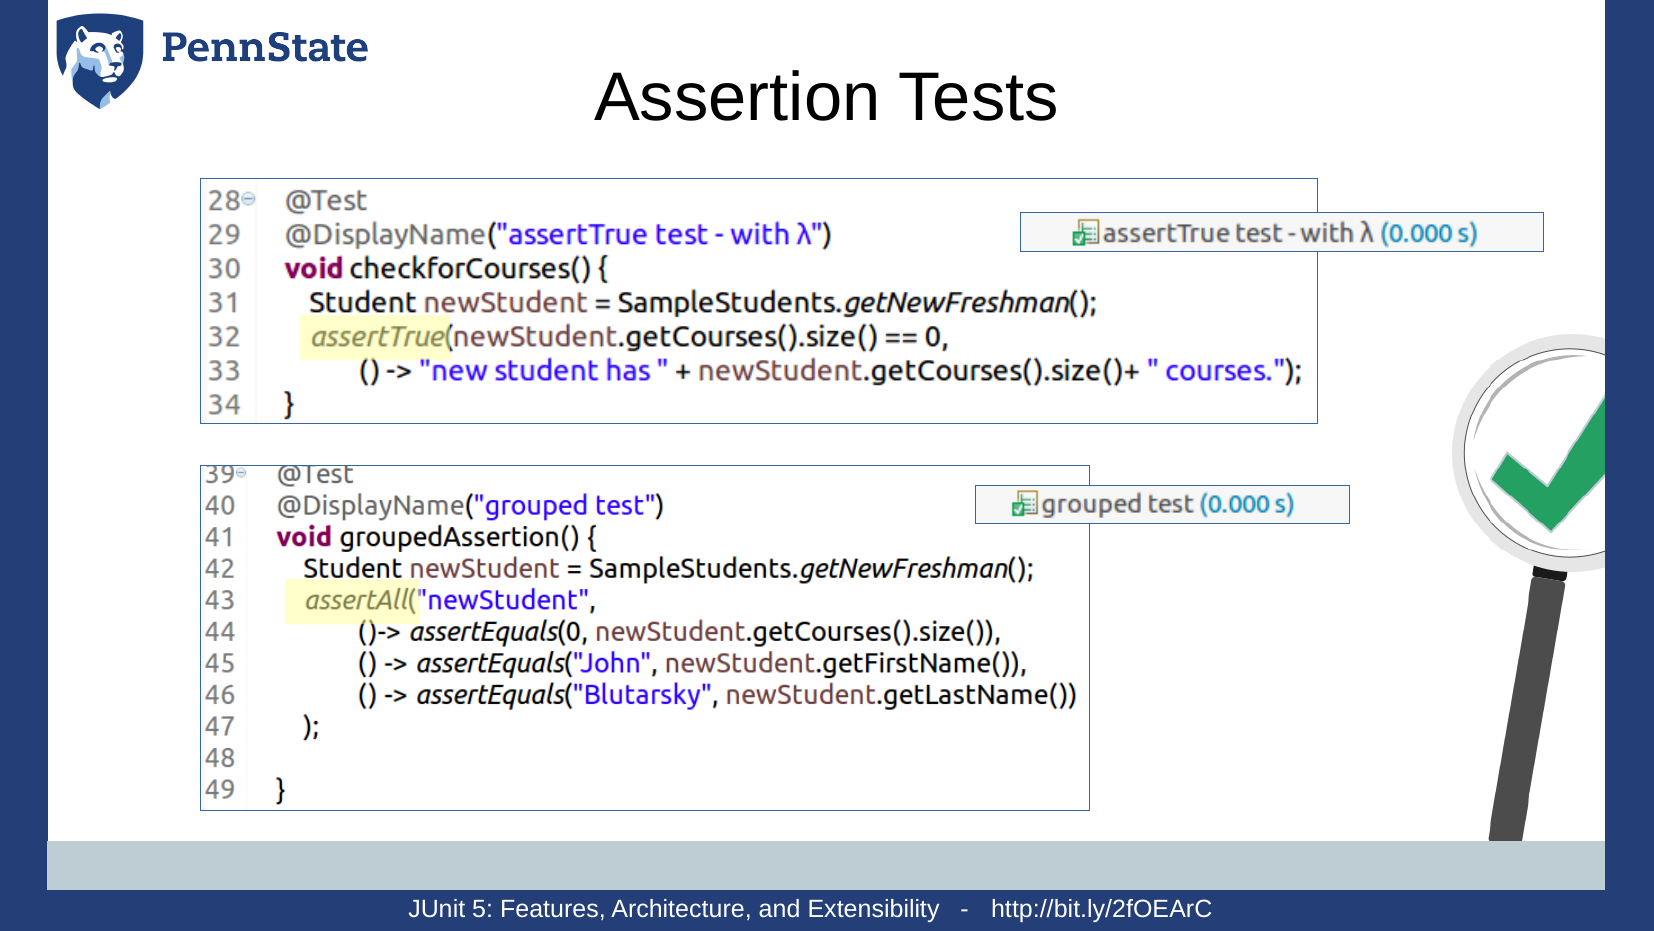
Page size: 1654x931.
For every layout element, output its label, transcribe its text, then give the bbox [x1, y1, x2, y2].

picture [1452, 334, 1605, 841]
picture [200, 465, 1350, 811]
picture [48, 0, 411, 152]
text_box [285, 579, 421, 625]
picture [200, 178, 1544, 424]
title Assertion Tests [61, 19, 1592, 175]
text_box [300, 315, 451, 361]
